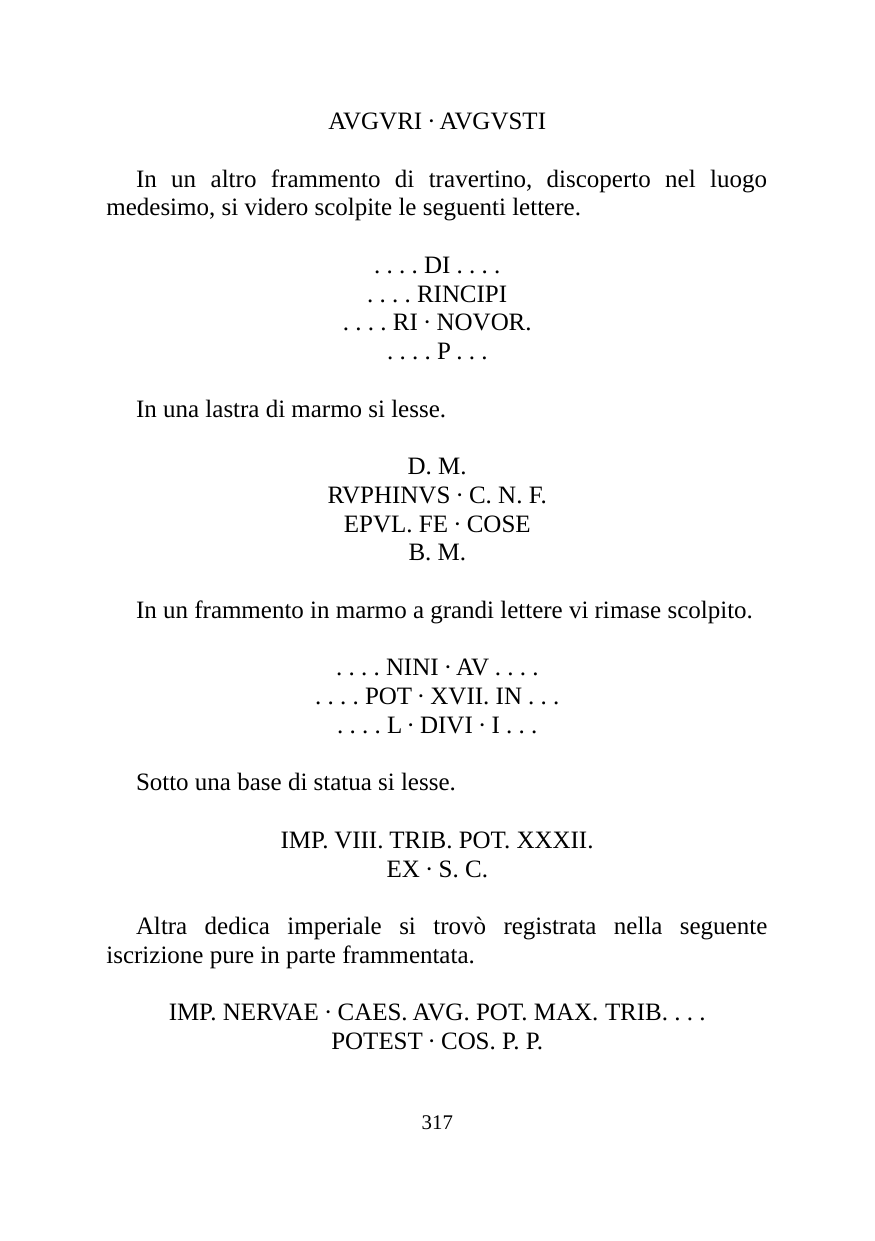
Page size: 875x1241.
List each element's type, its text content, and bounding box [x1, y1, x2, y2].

text In una lastra di marmo si lesse. [106, 394, 768, 422]
text In un frammento in marmo a grandi lettere vi rimase scolpito. [106, 595, 768, 624]
text In un altro frammento di travertino, discoperto nel luogo medesimo, si videro scolpite le seguenti lettere. [106, 164, 768, 221]
text IMP. NERVAE ∙ CAES. AVG. POT. MAX. TRIB. . . . [106, 997, 768, 1026]
text . . . . POT ∙ XVII. IN . . . [106, 681, 768, 710]
text . . . . RINCIPI [106, 279, 768, 307]
text Sotto una base di statua si lesse. [106, 767, 768, 796]
text . . . . RI ∙ NOVOR. [106, 307, 768, 336]
text B. M. [106, 537, 768, 566]
text IMP. VIII. TRIB. POT. XXXII. [106, 825, 768, 854]
text . . . . NINI ∙ AV . . . . [106, 652, 768, 681]
text D. M. [106, 451, 768, 480]
text . . . . P . . . [106, 336, 768, 365]
text POTEST ∙ COS. P. P. [106, 1026, 768, 1055]
text . . . . L ∙ DIVI ∙ I . . . [106, 710, 768, 739]
text RVPHINVS ∙ C. N. F. [106, 480, 768, 509]
text Altra dedica imperiale si trovò registrata nella seguente iscrizione pure in parte frammentata. [106, 911, 768, 969]
text EPVL. FE ∙ COSE [106, 509, 768, 537]
text . . . . DI . . . . [106, 250, 768, 279]
text EX ∙ S. C. [106, 854, 768, 882]
text AVGVRI ∙ AVGVSTI [106, 106, 768, 135]
